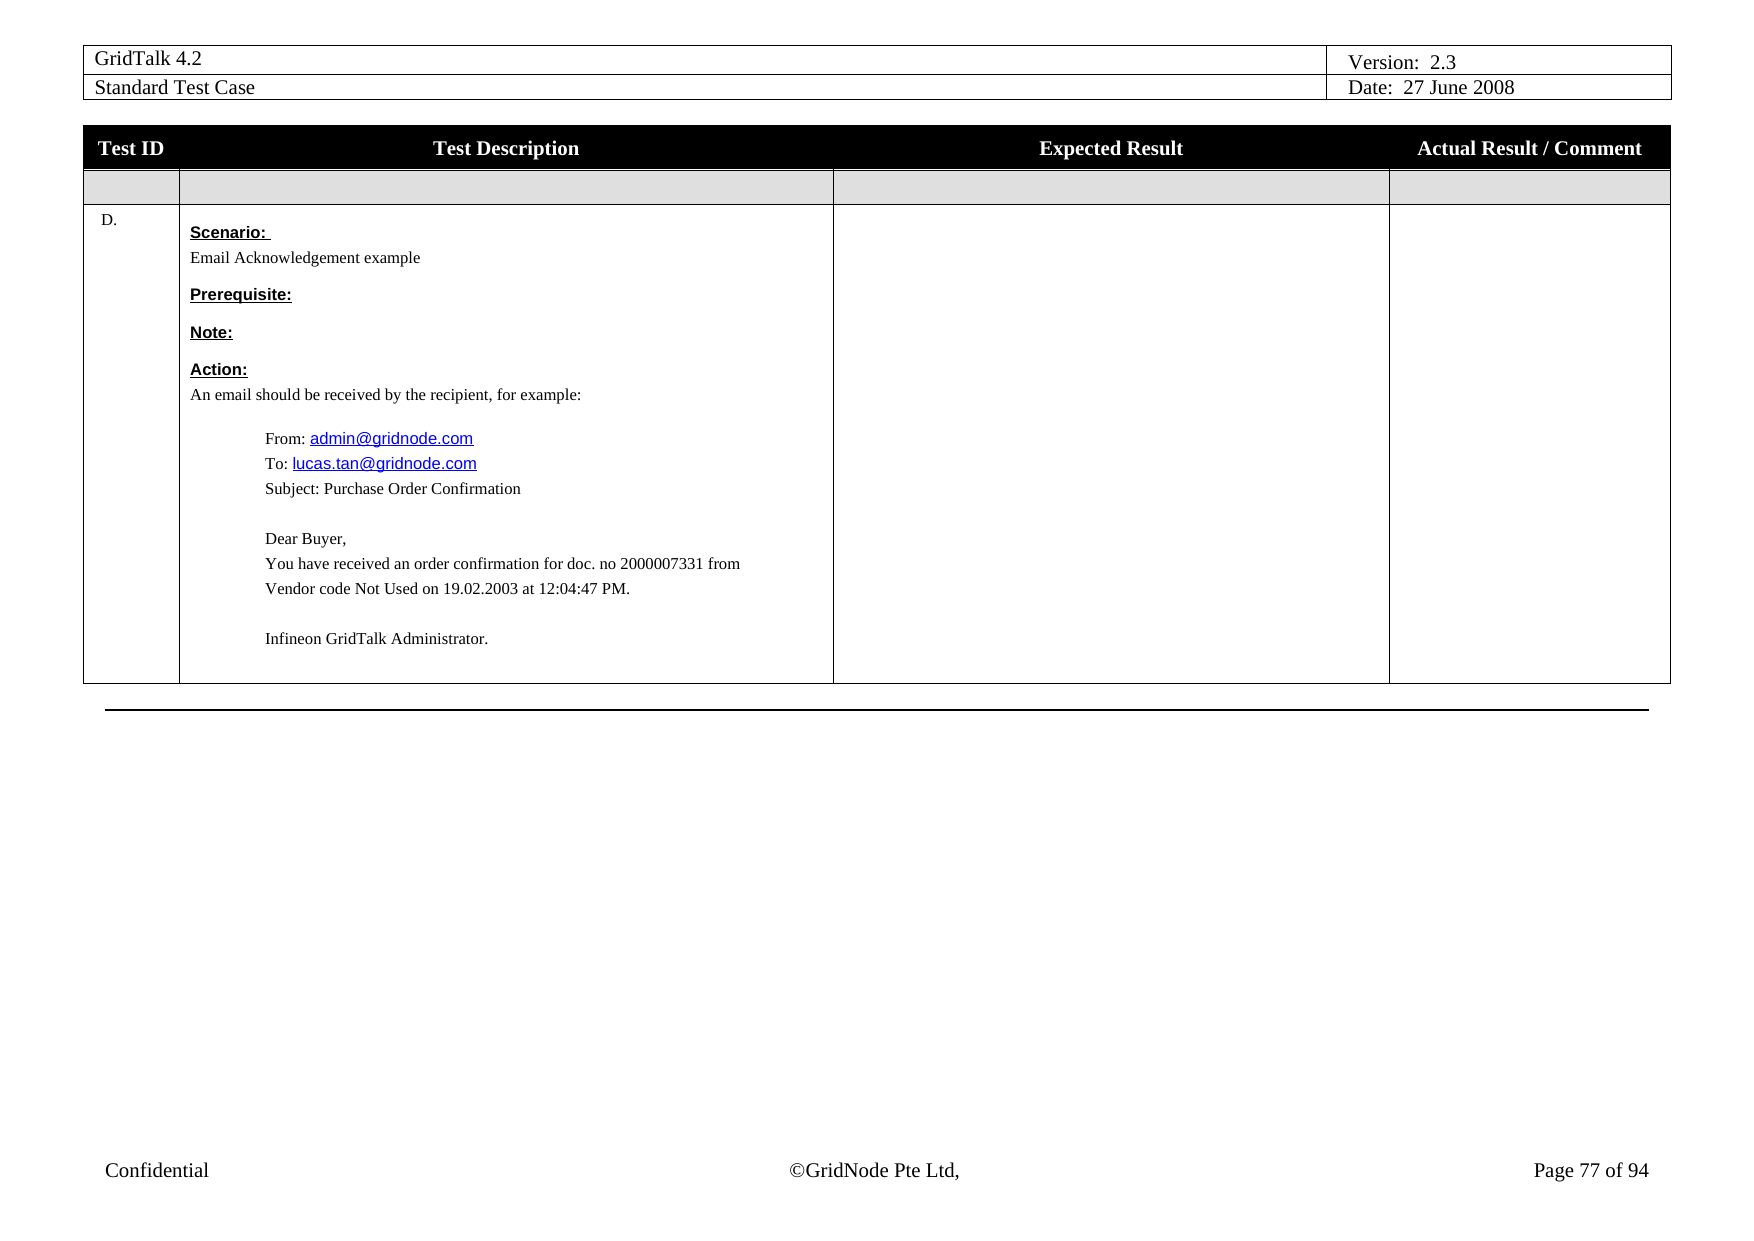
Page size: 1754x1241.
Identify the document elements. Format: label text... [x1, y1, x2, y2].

table_cell [1390, 379, 1670, 648]
table_cell [84, 171, 179, 204]
table_cell [834, 205, 1389, 379]
table_header Test ID [84, 125, 179, 169]
table_cell [84, 379, 179, 648]
table_header Test Description [180, 125, 833, 169]
table_cell [84, 648, 179, 682]
table_cell [834, 379, 1389, 648]
table_cell [180, 171, 833, 204]
table_cell [84, 205, 179, 379]
table_cell Scenario: Email Acknowledgement example Prerequisite: Note: Action: [180, 205, 833, 379]
table_header Actual Result / Comment [1390, 125, 1670, 169]
table_cell [1390, 205, 1670, 379]
table_cell [180, 648, 833, 682]
table_cell [834, 171, 1389, 204]
table_cell [1390, 171, 1670, 204]
table_cell An email should be received by the recipient, for example: From: admin@gridnode.com To: lucas.tan@gridnode.com Subject: Purchase Order Confirmation Dear Buyer, You have received an order confirmation for doc. no 2000007331 from Vendor code Not Used on 19.02.2003 at 12:04:47 PM. Infineon GridTalk Administrator. [180, 379, 833, 648]
table_cell [834, 648, 1389, 682]
table_cell [1390, 648, 1670, 682]
table_header Expected Result [834, 125, 1389, 169]
